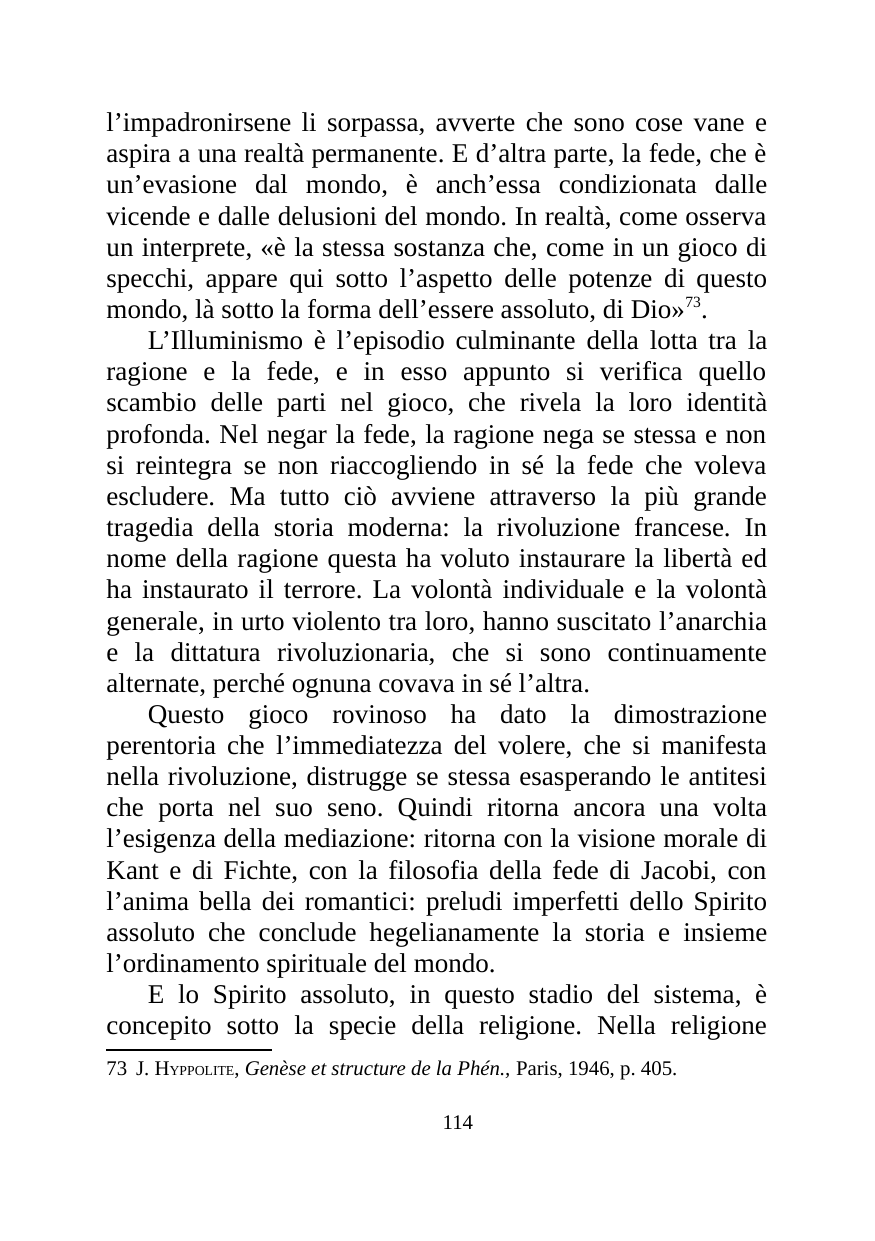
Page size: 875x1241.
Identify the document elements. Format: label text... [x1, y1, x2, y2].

text Questo gioco rovinoso ha dato la dimostrazione perentoria che l’immediatezza del volere, che si manifesta nella rivoluzione, distrugge se stessa esasperando le antitesi che porta nel suo seno. Quindi ritorna ancora una volta l’esigenza della mediazione: ritorna con la visione morale di Kant e di Fichte, con la filosofia della fede di Jacobi, con l’anima bella dei romantici: preludi imperfetti dello Spirito assoluto che conclude hegelianamente la storia e insieme l’ordinamento spirituale del mondo. [106, 698, 768, 978]
text l’impadronirsene li sorpassa, avverte che sono cose vane e aspira a una realtà permanente. E d’altra parte, la fede, che è un’evasione dal mondo, è anch’essa condizionata dalle vicende e dalle delusioni del mondo. In realtà, come osserva un interprete, «è la stessa sostanza che, come in un gioco di specchi, appare qui sotto l’aspetto delle potenze di questo mondo, là sotto la forma dell’essere assoluto, di Dio». [106, 106, 768, 324]
text L’Illuminismo è l’episodio culminante della lotta tra la ragione e la fede, e in esso appunto si verifica quello scambio delle parti nel gioco, che rivela la loro identità profonda. Nel negar la fede, la ragione nega se stessa e non si reintegra se non riaccogliendo in sé la fede che voleva escludere. Ma tutto ciò avviene attraverso la più grande tragedia della storia moderna: la rivoluzione francese. In nome della ragione questa ha voluto instaurare la libertà ed ha instaurato il terrore. La volontà individuale e la volontà generale, in urto violento tra loro, hanno suscitato l’anarchia e la dittatura rivoluzionaria, che si sono continuamente alternate, perché ognuna covava in sé l’altra. [106, 324, 768, 698]
text E lo Spirito assoluto, in questo stadio del sistema, è concepito sotto la specie della religione. Nella religione [106, 978, 768, 1041]
text J. Hyppolite, Genèse et structure de la Phén., Paris, 1946, p. 405. [106, 1056, 768, 1080]
